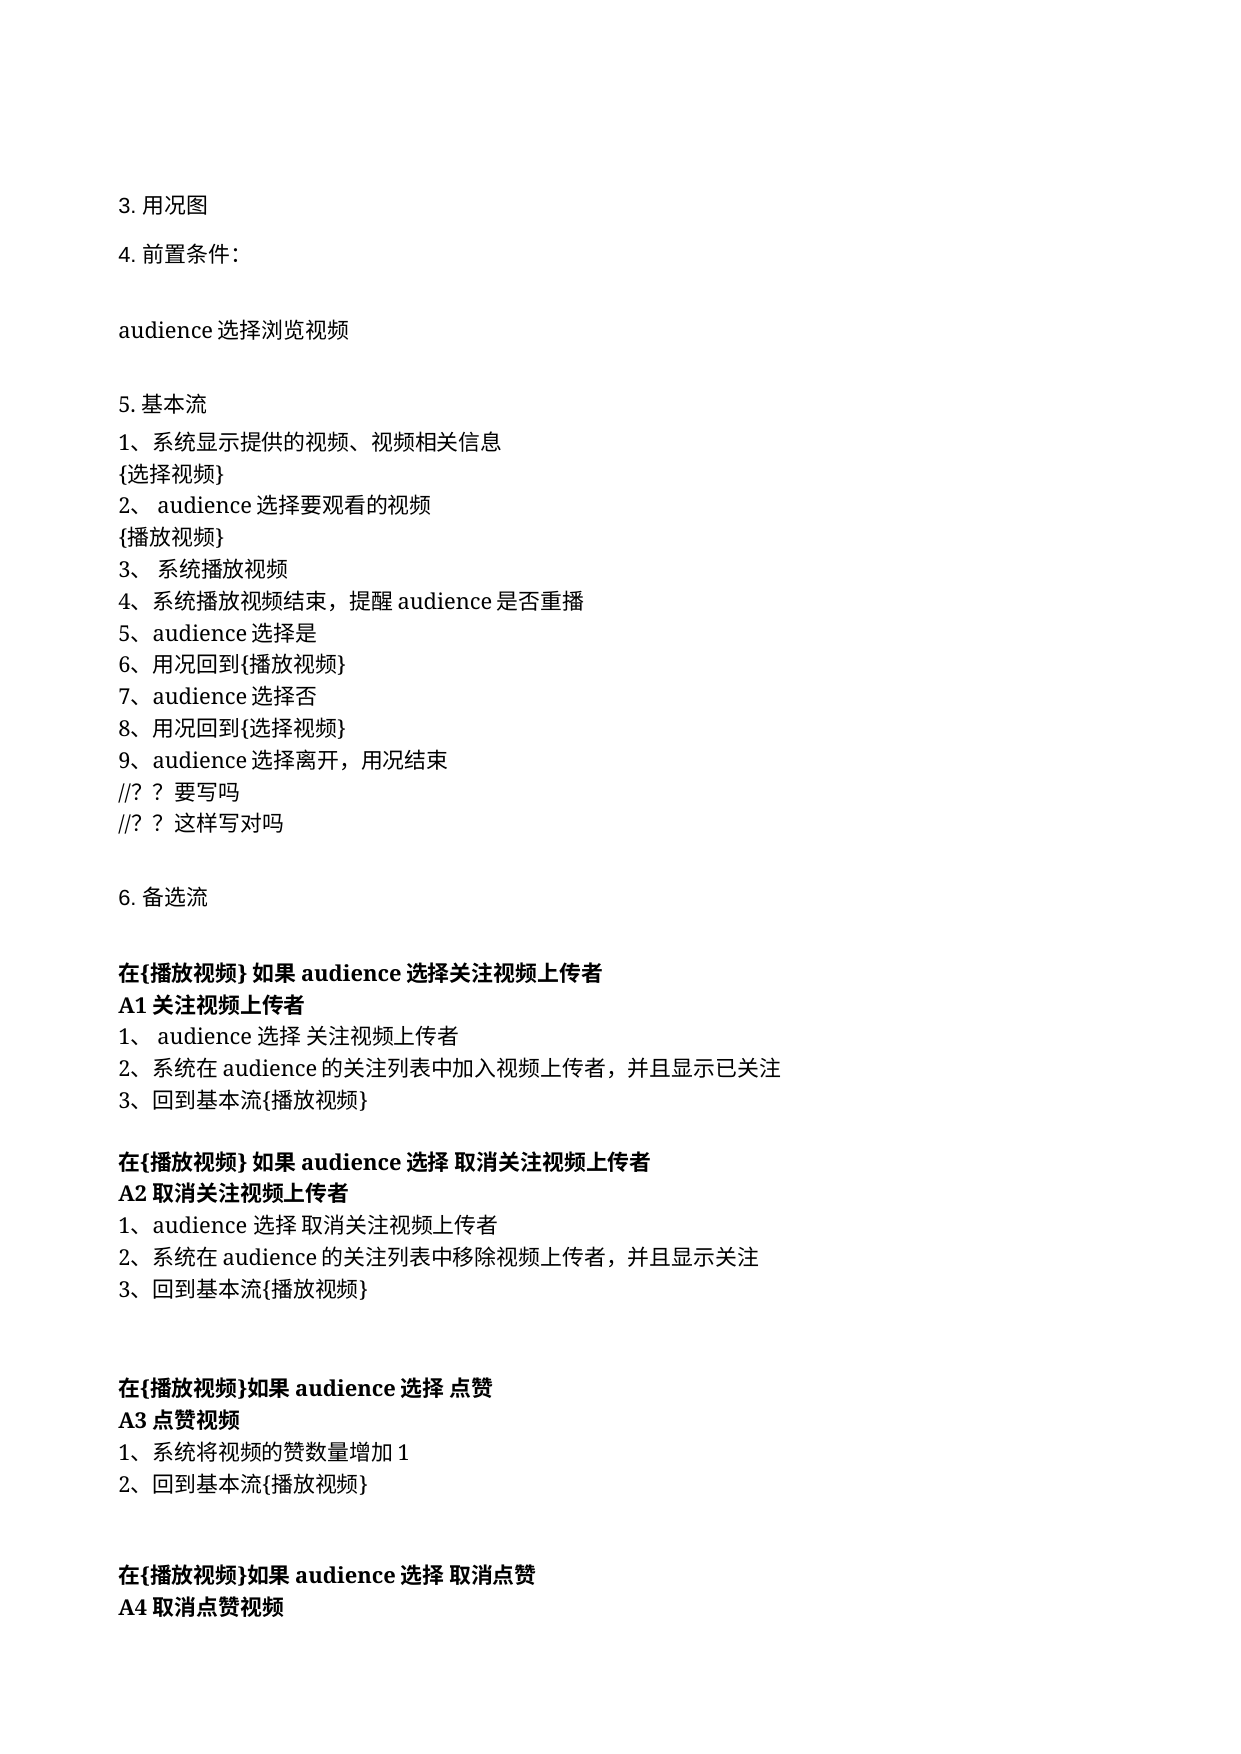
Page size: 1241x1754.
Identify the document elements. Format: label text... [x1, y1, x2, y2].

text 在{播放视频}如果audience选择 点赞 [118, 1371, 1122, 1403]
text audience选择浏览视频 [118, 313, 1122, 345]
text 6、用况回到{播放视频} [118, 647, 1122, 679]
text 3、 系统播放视频 [118, 552, 1122, 584]
text {选择视频} [118, 457, 1122, 488]
text 在{播放视频} 如果audience选择 取消关注视频上传者 [118, 1144, 1122, 1176]
subtitle 备选流 [118, 879, 1122, 911]
text A3 点赞视频 [118, 1403, 1122, 1435]
text 7、audience选择否 [118, 679, 1122, 711]
text 2、回到基本流{播放视频} [118, 1467, 1122, 1498]
text 在{播放视频} 如果audience选择关注视频上传者 [118, 956, 1122, 988]
text 4、系统播放视频结束，提醒audience是否重播 [118, 584, 1122, 616]
text 2、 audience选择要观看的视频 [118, 488, 1122, 520]
text 5、audience选择是 [118, 616, 1122, 647]
subtitle 前置条件： [118, 237, 1122, 269]
text {播放视频} [118, 520, 1122, 552]
text 1、audience 选择 取消关注视频上传者 [118, 1208, 1122, 1240]
text 1、 audience 选择 关注视频上传者 [118, 1019, 1122, 1051]
text 2、系统在audience的关注列表中加入视频上传者，并且显示已关注 [118, 1051, 1122, 1083]
text 3、回到基本流{播放视频} [118, 1272, 1122, 1303]
text //？？要写吗 [118, 774, 1122, 806]
text 在{播放视频}如果audience选择 取消点赞 [118, 1558, 1122, 1590]
text A4 取消点赞视频 [118, 1590, 1122, 1622]
text 9、audience选择离开，用况结束 [118, 743, 1122, 774]
text A1 关注视频上传者 [118, 988, 1122, 1019]
text 8、用况回到{选择视频} [118, 711, 1122, 743]
text 1、系统显示提供的视频、视频相关信息 [118, 425, 1122, 457]
text //？？这样写对吗 [118, 806, 1122, 838]
subtitle 用况图 [118, 188, 1122, 219]
text 2、系统在audience的关注列表中移除视频上传者，并且显示关注 [118, 1240, 1122, 1272]
text 3、回到基本流{播放视频} [118, 1083, 1122, 1115]
text 1、系统将视频的赞数量增加1 [118, 1435, 1122, 1467]
subtitle 基本流 [118, 387, 1122, 419]
text A2 取消关注视频上传者 [118, 1176, 1122, 1208]
